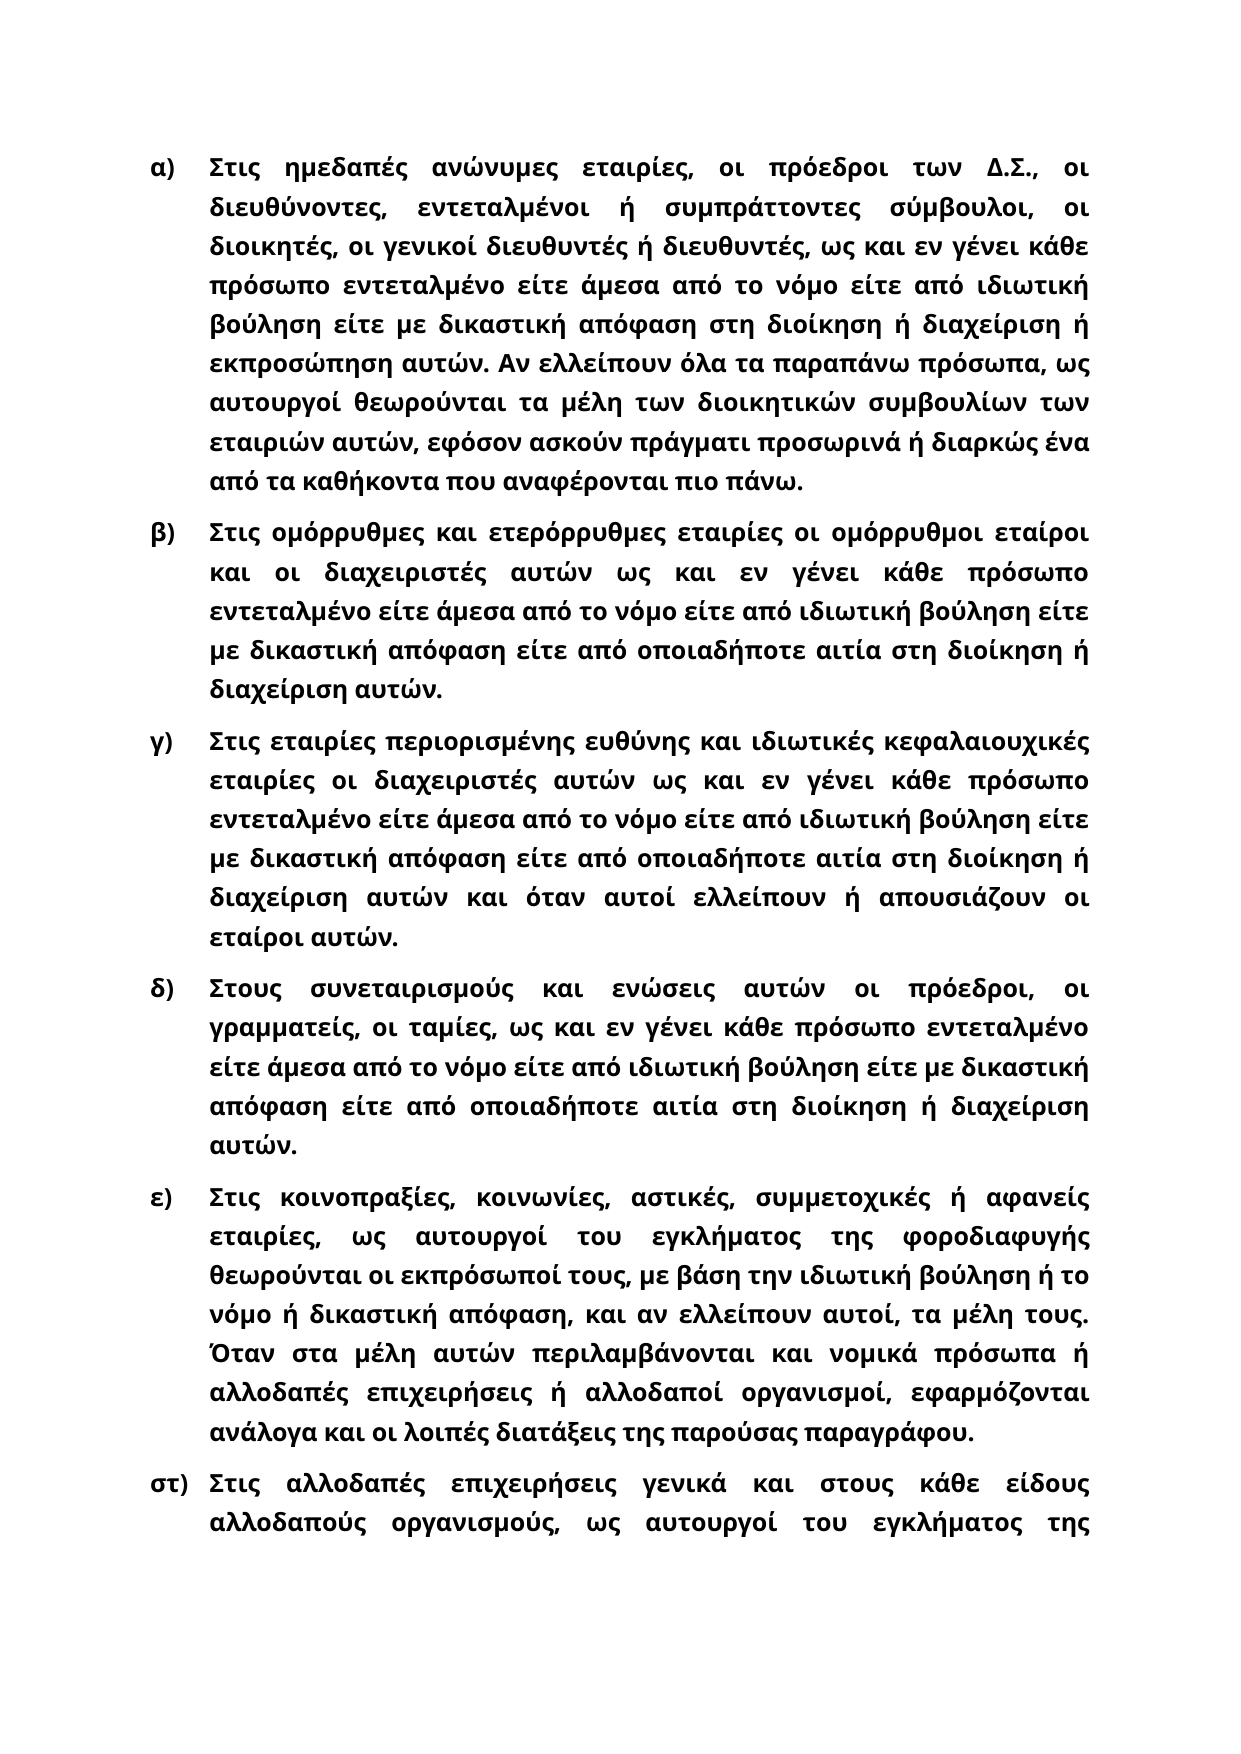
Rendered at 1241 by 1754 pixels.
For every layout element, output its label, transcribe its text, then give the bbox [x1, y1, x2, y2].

list στ) Στις αλλοδαπές επιχειρήσεις γενικά και στους κάθε είδους αλλοδαπούς οργανισμούς, ως αυτουργοί του εγκλήματος της [150, 1466, 1090, 1539]
list γ) Στις εταιρίες περιορισμένης ευθύνης και ιδιωτικές κεφαλαιουχικές εταιρίες οι διαχειριστές αυτών ως και εν γένει κάθε πρόσωπο εντεταλμένο είτε άμεσα από το νόμο είτε από ιδιωτική βούληση είτε με δικαστική απόφαση είτε από οποιαδήποτε αιτία στη διοίκηση ή διαχείριση αυτών και όταν αυτοί ελλείπουν ή απουσιάζουν οι εταίροι αυτών. [150, 723, 1090, 953]
list α) Στις ημεδαπές ανώνυμες εταιρίες, οι πρόεδροι των Δ.Σ., οι διευθύνοντες, εντεταλμένοι ή συμπράττοντες σύμβουλοι, οι διοικητές, οι γενικοί διευθυντές ή διευθυντές, ως και εν γένει κάθε πρόσωπο εντεταλμένο είτε άμεσα από το νόμο είτε από ιδιωτική βούληση είτε με δικαστική απόφαση στη διοίκηση ή διαχείριση ή εκπροσώπηση αυτών. Αν ελλείπουν όλα τα παραπάνω πρόσωπα, ως αυτουργοί θεωρούνται τα μέλη των διοικητικών συμβουλίων των εταιριών αυτών, εφόσον ασκούν πράγματι προσωρινά ή διαρκώς ένα από τα καθήκοντα που αναφέρονται πιο πάνω. [150, 150, 1090, 497]
list β) Στις ομόρρυθμες και ετερόρρυθμες εταιρίες οι ομόρρυθμοι εταίροι και οι διαχειριστές αυτών ως και εν γένει κάθε πρόσωπο εντεταλμένο είτε άμεσα από το νόμο είτε από ιδιωτική βούληση είτε με δικαστική απόφαση είτε από οποιαδήποτε αιτία στη διοίκηση ή διαχείριση αυτών. [150, 515, 1090, 706]
list ε) Στις κοινοπραξίες, κοινωνίες, αστικές, συμμετοχικές ή αφανείς εταιρίες, ως αυτουργοί του εγκλήματος της φοροδιαφυγής θεωρούνται οι εκπρόσωποί τους, με βάση την ιδιωτική βούληση ή το νόμο ή δικαστική απόφαση, και αν ελλείπουν αυτοί, τα μέλη τους. Όταν στα μέλη αυτών περιλαμβάνονται και νομικά πρόσωπα ή αλλοδαπές επιχειρήσεις ή αλλοδαποί οργανισμοί, εφαρμόζονται ανάλογα και οι λοιπές διατάξεις της παρούσας παραγράφου. [150, 1179, 1090, 1448]
list δ) Στους συνεταιρισμούς και ενώσεις αυτών οι πρόεδροι, οι γραμματείς, οι ταμίες, ως και εν γένει κάθε πρόσωπο εντεταλμένο είτε άμεσα από το νόμο είτε από ιδιωτική βούληση είτε με δικαστική απόφαση είτε από οποιαδήποτε αιτία στη διοίκηση ή διαχείριση αυτών. [150, 971, 1090, 1162]
